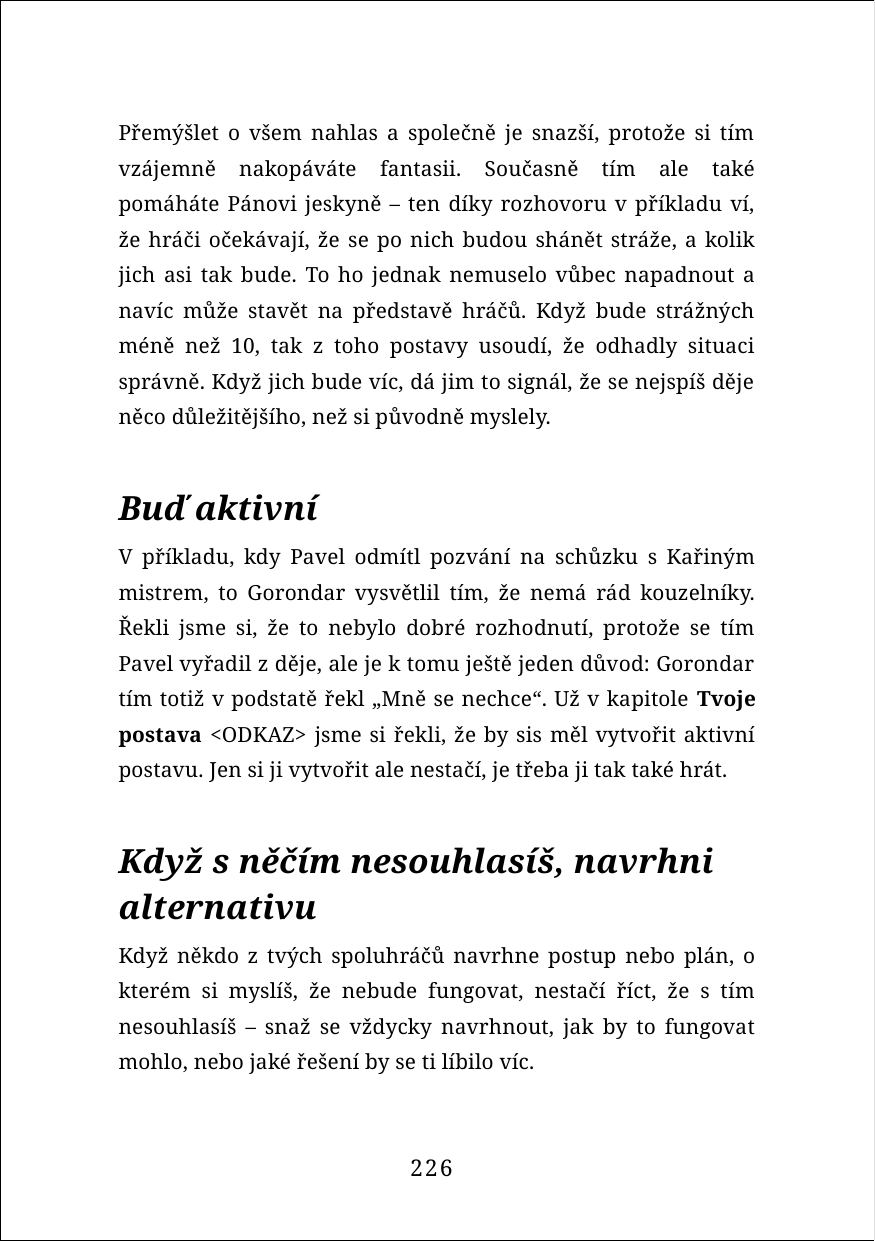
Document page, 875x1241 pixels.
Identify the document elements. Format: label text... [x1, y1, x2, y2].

text Když někdo z tvých spoluhráčů navrhne postup nebo plán, o kterém si myslíš, že nebude fungovat, nestačí říct, že s tím nesouhlasíš – snaž se vždycky navrhnout, jak by to fungovat mohlo, nebo jaké řešení by se ti líbilo víc. [118, 941, 756, 1076]
subtitle Když s něčím nesouhlasíš, navrhni alternativu [118, 838, 756, 929]
subtitle Buď aktivní [118, 485, 756, 531]
text Přemýšlet o všem nahlas a společně je snazší, protože si tím vzájemně nakopáváte fantasii. Současně tím ale také pomáháte Pánovi jeskyně – ten díky rozhovoru v příkladu ví, že hráči očekávají, že se po nich budou shánět stráže, a kolik jich asi tak bude. To ho jednak nemuselo vůbec napadnout a navíc může stavět na představě hráčů. Když bude strážných méně než 10, tak z toho postavy usoudí, že odhadly situaci správně. Když jich bude víc, dá jim to signál, že se nejspíš děje něco důležitějšího, než si původně myslely. [118, 118, 756, 431]
text V příkladu, kdy Pavel odmítl pozvání na schůzku s Kařiným mistrem, to Gorondar vysvětlil tím, že nemá rád kouzelníky. Řekli jsme si, že to nebylo dobré rozhodnutí, protože se tím Pavel vyřadil z děje, ale je k tomu ještě jeden důvod: Gorondar tím totiž v podstatě řekl „Mně se nechce“. Už v kapitole Tvoje postava <ODKAZ> jsme si řekli, že by sis měl vytvořit aktivní postavu. Jen si ji vytvořit ale nestačí, je třeba ji tak také hrát. [118, 542, 756, 784]
